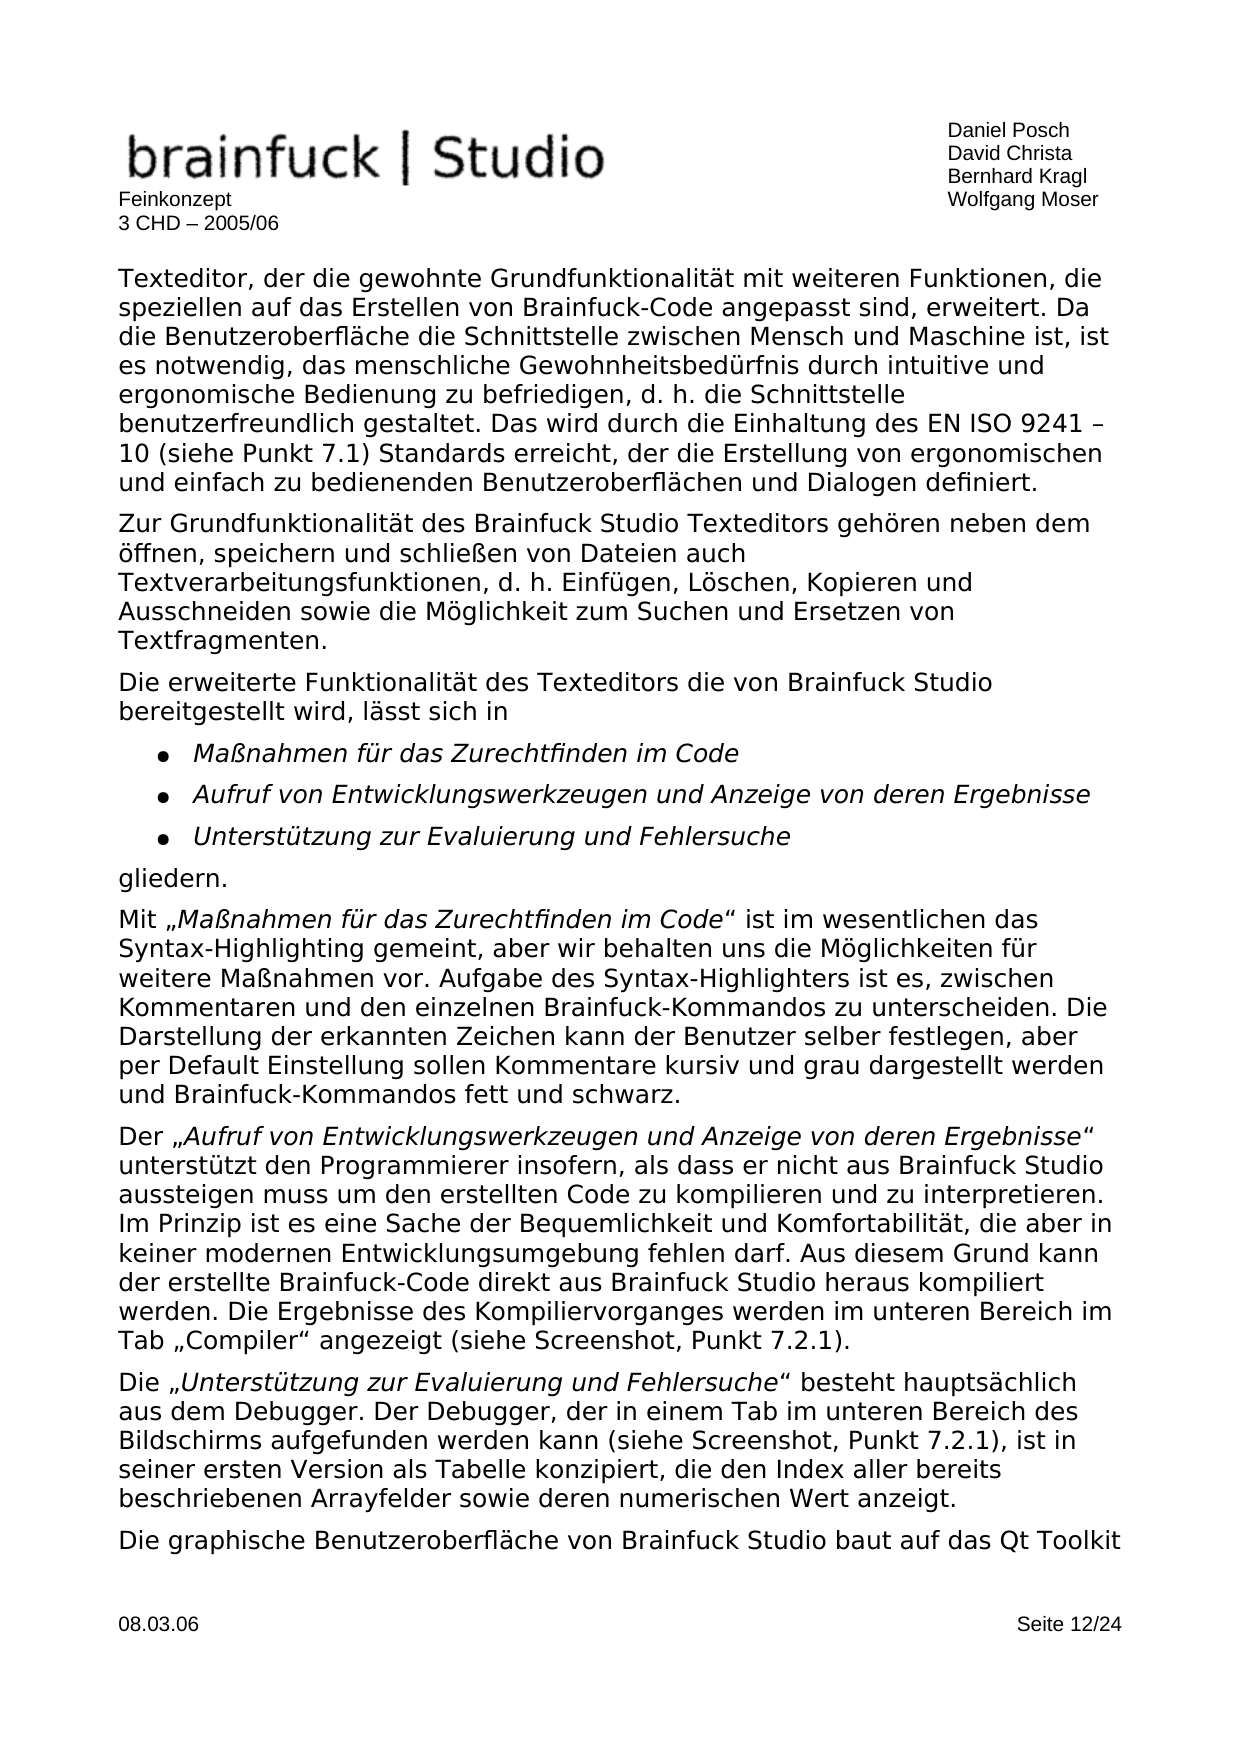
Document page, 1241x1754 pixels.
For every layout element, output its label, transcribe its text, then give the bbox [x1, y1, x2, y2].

text Texteditor, der die gewohnte Grundfunktionalität mit weiteren Funktionen, die speziellen auf das Erstellen von Brainfuck-Code angepasst sind, erweitert. Da die Benutzeroberfläche die Schnittstelle zwischen Mensch und Maschine ist, ist es notwendig, das menschliche Gewohnheitsbedürfnis durch intuitive und ergonomische Bedienung zu befriedigen, d. h. die Schnittstelle benutzerfreundlich gestaltet. Das wird durch die Einhaltung des EN ISO 9241 – 10 (siehe Punkt 7.1) Standards erreicht, der die Erstellung von ergonomischen und einfach zu bedienenden Benutzeroberflächen und Dialogen definiert. [118, 264, 1122, 497]
text Der „Aufruf von Entwicklungswerkzeugen und Anzeige von deren Ergebnisse“ unterstützt den Programmierer insofern, als dass er nicht aus Brainfuck Studio aussteigen muss um den erstellten Code zu kompilieren und zu interpretieren. Im Prinzip ist es eine Sache der Bequemlichkeit und Komfortabilität, die aber in keiner modernen Entwicklungsumgebung fehlen darf. Aus diesem Grund kann der erstellte Brainfuck-Code direkt aus Brainfuck Studio heraus kompiliert werden. Die Ergebnisse des Kompiliervorganges werden im unteren Bereich im Tab „Compiler“ angezeigt (siehe Screenshot, Punkt 7.2.1). [118, 1122, 1122, 1355]
text Die „Unterstützung zur Evaluierung und Fehlersuche“ besteht hauptsächlich aus dem Debugger. Der Debugger, der in einem Tab im unteren Bereich des Bildschirms aufgefunden werden kann (siehe Screenshot, Punkt 7.2.1), ist in seiner ersten Version als Tabelle konzipiert, die den Index aller bereits beschriebenen Arrayfelder sowie deren numerischen Wert anzeigt. [118, 1368, 1122, 1514]
text Mit „Maßnahmen für das Zurechtfinden im Code“ ist im wesentlichen das Syntax-Highlighting gemeint, aber wir behalten uns die Möglichkeiten für weitere Maßnahmen vor. Aufgabe des Syntax-Highlighters ist es, zwischen Kommentaren und den einzelnen Brainfuck-Kommandos zu unterscheiden. Die Darstellung der erkannten Zeichen kann der Benutzer selber festlegen, aber per Default Einstellung sollen Kommentare kursiv und grau dargestellt werden und Brainfuck-Kommandos fett und schwarz. [118, 905, 1122, 1109]
text Die erweiterte Funktionalität des Texteditors die von Brainfuck Studio bereitgestellt wird, lässt sich in [118, 668, 1122, 726]
list Maßnahmen für das Zurechtfinden im Code [156, 739, 1122, 768]
list Aufruf von Entwicklungswerkzeugen und Anzeige von deren Ergebnisse [156, 780, 1122, 809]
text Die graphische Benutzeroberfläche von Brainfuck Studio baut auf das Qt Toolkit [118, 1526, 1122, 1555]
text Zur Grundfunktionalität des Brainfuck Studio Texteditors gehören neben dem öffnen, speichern und schließen von Dateien auch Textverarbeitungsfunktionen, d. h. Einfügen, Löschen, Kopieren und Ausschneiden sowie die Möglichkeit zum Suchen und Ersetzen von Textfragmenten. [118, 509, 1122, 655]
list Unterstützung zur Evaluierung und Fehlersuche [156, 822, 1122, 851]
picture [118, 118, 609, 187]
text gliedern. [118, 864, 1122, 893]
